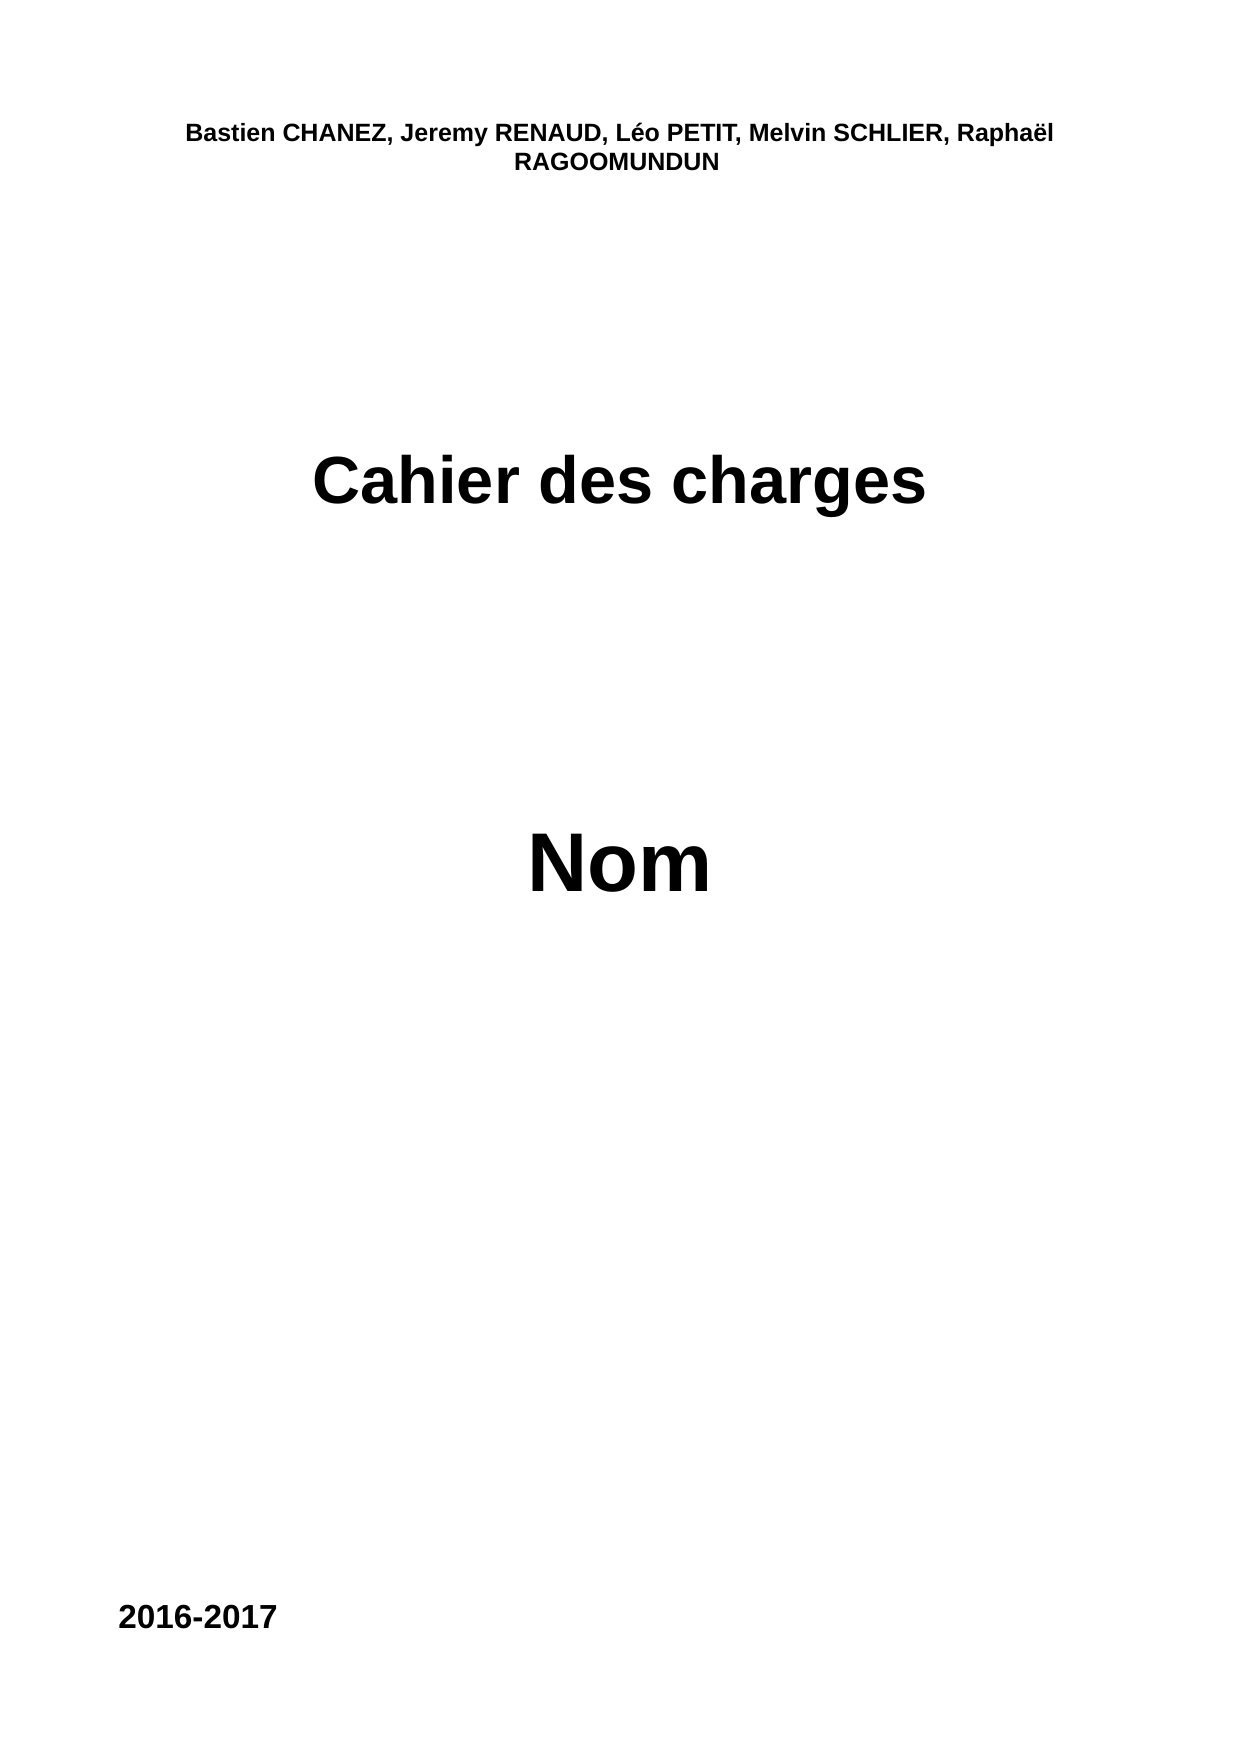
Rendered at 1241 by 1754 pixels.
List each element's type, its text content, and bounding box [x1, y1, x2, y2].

subtitle Nom [118, 813, 1122, 909]
subtitle Cahier des charges [118, 441, 1122, 518]
